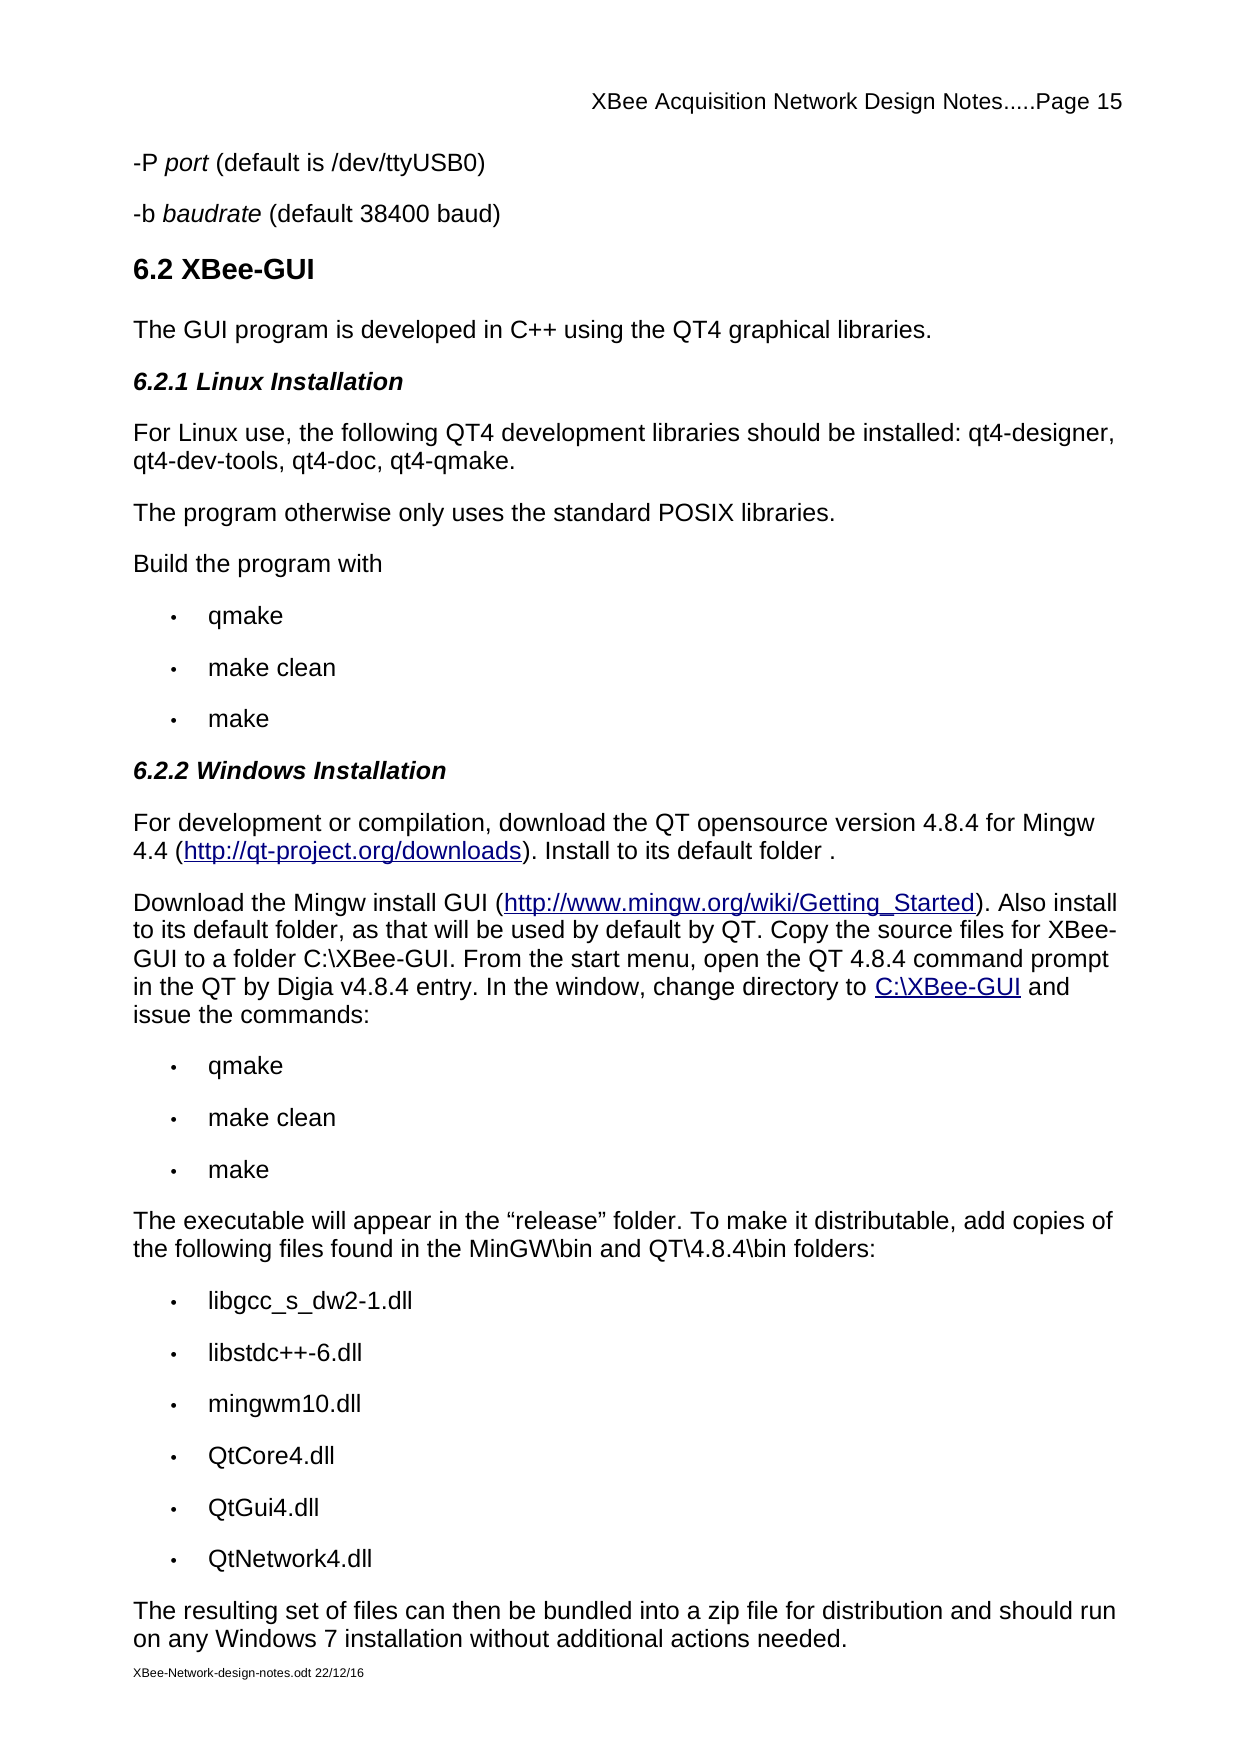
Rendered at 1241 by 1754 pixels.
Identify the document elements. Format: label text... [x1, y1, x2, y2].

text The resulting set of files can then be bundled into a zip file for distribution and should run on any Windows 7 installation without additional actions needed. [133, 1597, 1123, 1653]
text The GUI program is developed in C++ using the QT4 graphical libraries. [133, 316, 1123, 344]
list QtCore4.dll [170, 1442, 1123, 1470]
subtitle XBee-GUI [133, 253, 1123, 286]
text Download the Mingw install GUI (http://www.mingw.org/wiki/Getting_Started). Also install to its default folder, as that will be used by default by QT. Copy the source files for XBee-GUI to a folder C:\XBee-GUI. From the start menu, open the QT 4.8.4 command prompt in the QT by Digia v4.8.4 entry. In the window, change directory to C:\XBee-GUI and issue the commands: [133, 888, 1123, 1028]
text For Linux use, the following QT4 development libraries should be installed: qt4-designer, qt4-dev-tools, qt4-doc, qt4-qmake. [133, 419, 1123, 475]
subtitle Windows Installation [133, 757, 1123, 785]
text The program otherwise only uses the standard POSIX libraries. [133, 499, 1123, 527]
list make [170, 705, 1123, 733]
text Build the program with [133, 550, 1123, 578]
list libstdc++-6.dll [170, 1338, 1123, 1367]
list libgcc_s_dw2-1.dll [170, 1287, 1123, 1315]
text -b baudrate (default 38400 baud) [133, 200, 1123, 228]
list QtGui4.dll [170, 1493, 1123, 1522]
subtitle Linux Installation [133, 367, 1123, 395]
list mingwm10.dll [170, 1390, 1123, 1418]
text The executable will appear in the “release” folder. To make it distributable, add copies of the following files found in the MinGW\bin and QT\4.8.4\bin folders: [133, 1207, 1123, 1263]
text -P port (default is /dev/ttyUSB0) [133, 149, 1123, 177]
list make clean [170, 1104, 1123, 1132]
list QtNetwork4.dll [170, 1545, 1123, 1573]
text For development or compilation, download the QT opensource version 4.8.4 for Mingw 4.4 (http://qt-project.org/downloads). Install to its default folder . [133, 809, 1123, 865]
list qmake [170, 602, 1123, 630]
list make [170, 1156, 1123, 1183]
list qmake [170, 1052, 1123, 1080]
list make clean [170, 654, 1123, 682]
